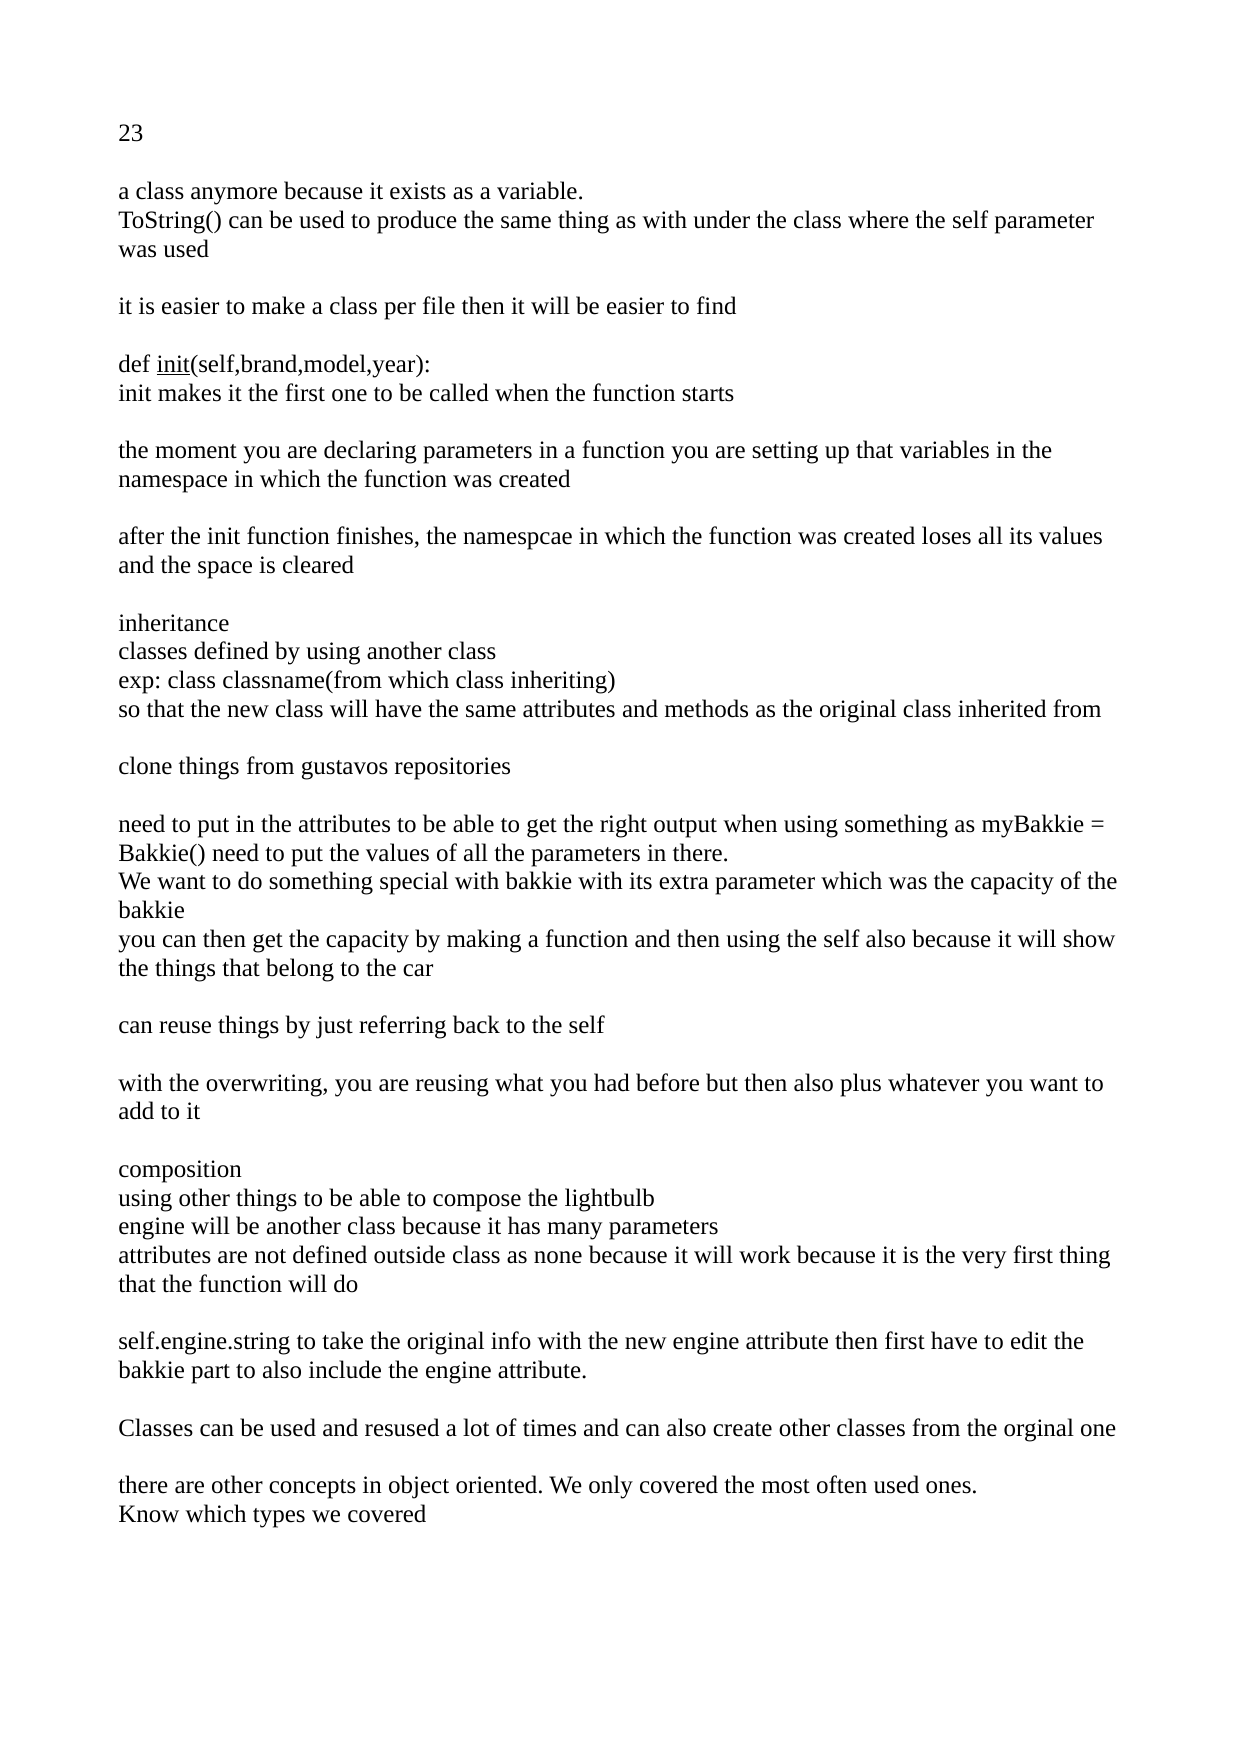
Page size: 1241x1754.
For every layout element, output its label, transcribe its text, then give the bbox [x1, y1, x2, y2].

text def init(self,brand,model,year): [118, 349, 1122, 378]
text Classes can be used and resused a lot of times and can also create other classes from the orginal one [118, 1413, 1122, 1441]
text after the init function finishes, the namespcae in which the function was created loses all its values and the space is cleared [118, 521, 1122, 579]
text with the overwriting, you are reusing what you had before but then also plus whatever you want to add to it [118, 1068, 1122, 1125]
text there are other concepts in object oriented. We only covered the most often used ones. [118, 1470, 1122, 1499]
text ToString() can be used to produce the same thing as with under the class where the self parameter was used [118, 205, 1122, 263]
text using other things to be able to compose the lightbulb [118, 1183, 1122, 1211]
text Know which types we covered [118, 1499, 1122, 1528]
text We want to do something special with bakkie with its extra parameter which was the capacity of the bakkie [118, 866, 1122, 924]
text inheritance [118, 608, 1122, 636]
text you can then get the capacity by making a function and then using the self also because it will show the things that belong to the car [118, 924, 1122, 981]
text need to put in the attributes to be able to get the right output when using something as myBakkie = Bakkie() need to put the values of all the parameters in there. [118, 809, 1122, 866]
text so that the new class will have the same attributes and methods as the original class inherited from [118, 694, 1122, 723]
text it is easier to make a class per file then it will be easier to find [118, 291, 1122, 320]
text classes defined by using another class [118, 636, 1122, 665]
text the moment you are declaring parameters in a function you are setting up that variables in the namespace in which the function was created [118, 435, 1122, 493]
text can reuse things by just referring back to the self [118, 1010, 1122, 1039]
text self.engine.string to take the original info with the new engine attribute then first have to edit the bakkie part to also include the engine attribute. [118, 1326, 1122, 1384]
text engine will be another class because it has many parameters [118, 1211, 1122, 1240]
text init makes it the first one to be called when the function starts [118, 378, 1122, 406]
text exp: class classname(from which class inheriting) [118, 665, 1122, 694]
text a class anymore because it exists as a variable. [118, 176, 1122, 205]
text attributes are not defined outside class as none because it will work because it is the very first thing that the function will do [118, 1240, 1122, 1298]
text composition [118, 1154, 1122, 1183]
text clone things from gustavos repositories [118, 751, 1122, 780]
